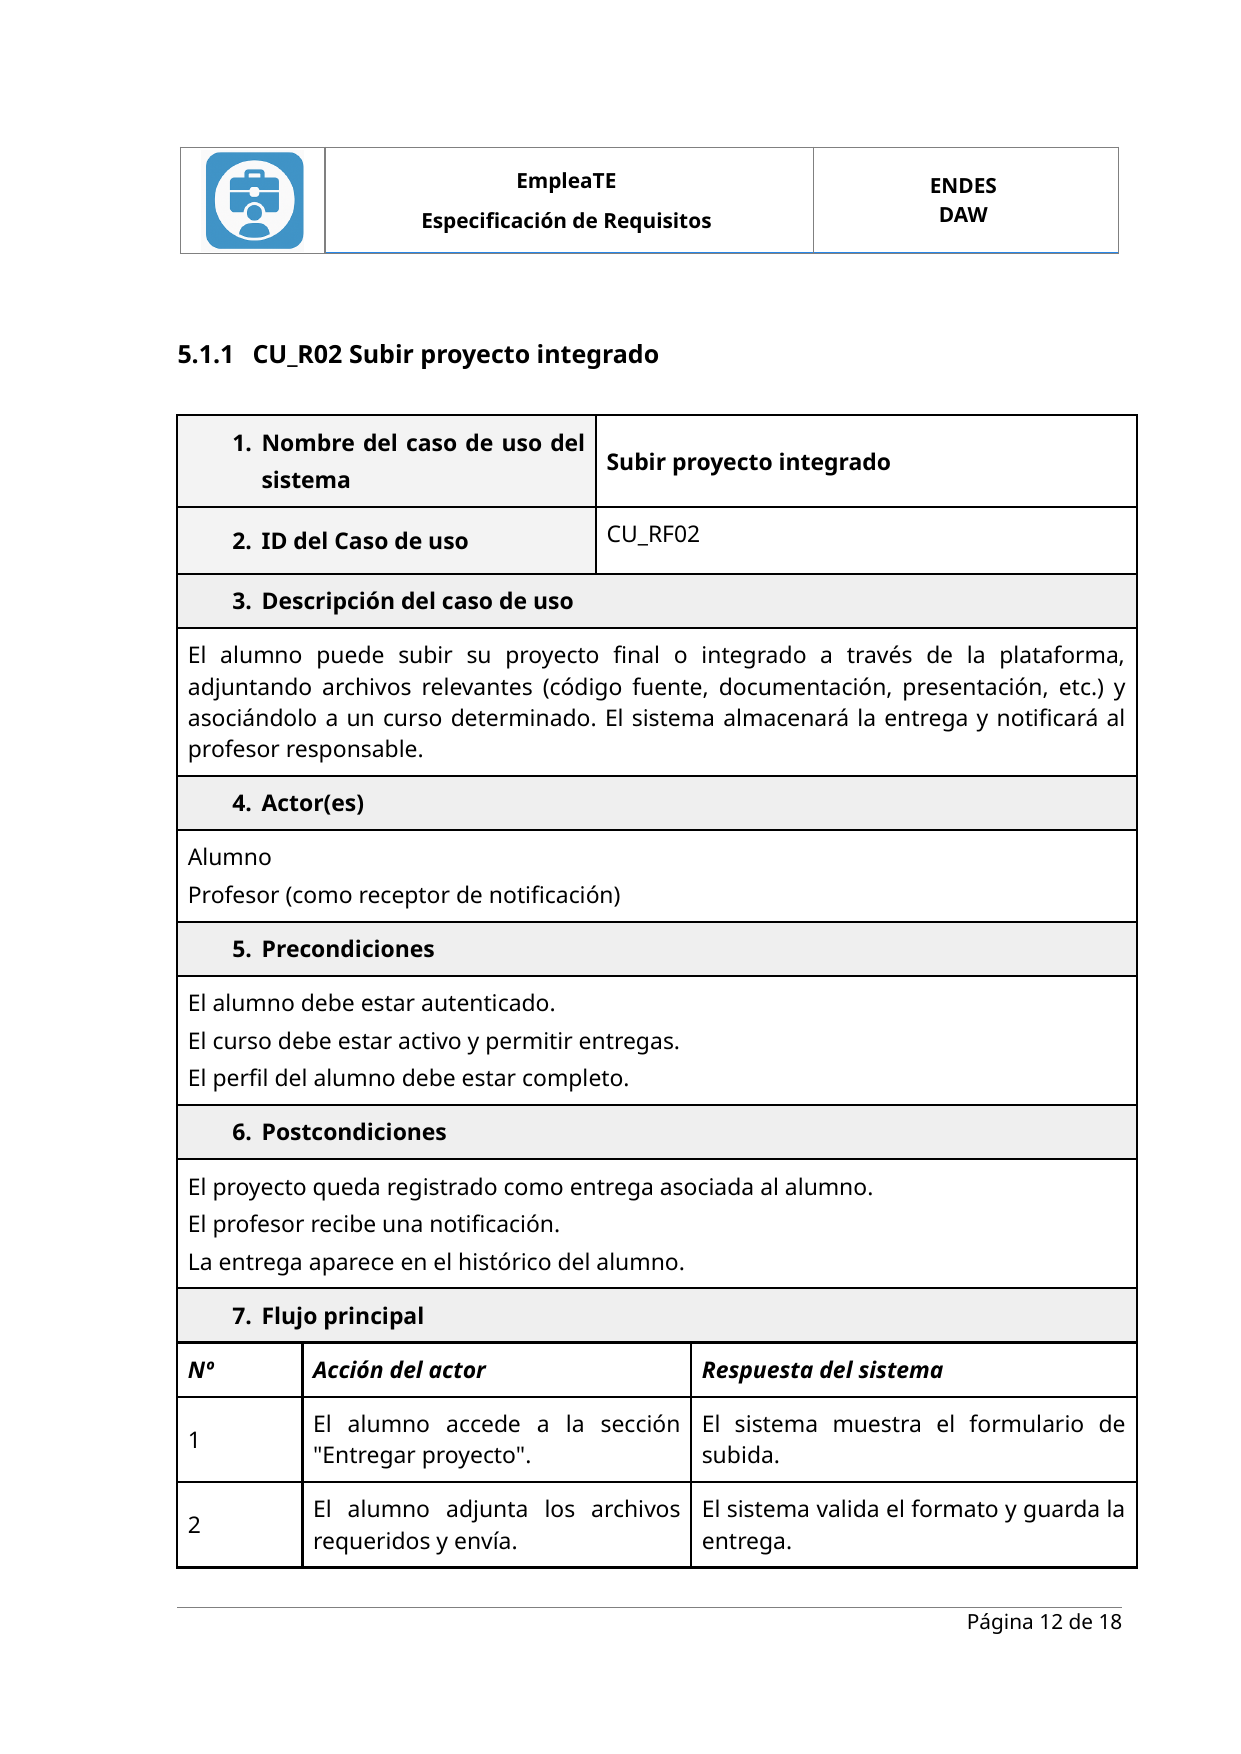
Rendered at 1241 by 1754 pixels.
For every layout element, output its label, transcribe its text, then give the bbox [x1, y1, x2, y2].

table_header Subir proyecto integrado [597, 416, 1136, 506]
table_header Nombre del caso de uso del sistema [178, 416, 595, 506]
table_cell Nº [178, 1344, 301, 1396]
table_cell 2 [178, 1483, 301, 1566]
table_cell El alumno adjunta los archivos requeridos y envía. [304, 1483, 690, 1566]
table_cell El alumno accede a la sección "Entregar proyecto". [304, 1398, 690, 1481]
table_cell Acción del actor [304, 1344, 690, 1396]
table_cell 1 [178, 1398, 301, 1481]
table_cell Flujo principal [178, 1289, 1136, 1341]
picture [201, 150, 304, 252]
table_cell El sistema valida el formato y guarda la entrega. [692, 1483, 1136, 1566]
table_cell Alumno Profesor (como receptor de notificación) [178, 831, 1136, 921]
table_cell El alumno puede subir su proyecto final o integrado a través de la plataforma, adjuntando archivos relevantes (código fuente, documentación, presentación, etc.) y asociándolo a un curso determinado. El sistema almacenará la entrega y notificará al profesor responsable. [178, 629, 1136, 775]
table_cell El alumno debe estar autenticado. El curso debe estar activo y permitir entregas. El perfil del alumno debe estar completo. [178, 977, 1136, 1104]
table_cell Descripción del caso de uso [178, 575, 1136, 627]
table_cell El sistema muestra el formulario de subida. [692, 1398, 1136, 1481]
table_cell El proyecto queda registrado como entrega asociada al alumno. El profesor recibe una notificación. La entrega aparece en el histórico del alumno. [178, 1160, 1136, 1287]
table_cell Postcondiciones [178, 1106, 1136, 1158]
subtitle CU_R02 Subir proyecto integrado [177, 336, 1122, 371]
table_cell Actor(es) [178, 777, 1136, 829]
table_cell Precondiciones [178, 923, 1136, 975]
table_cell ID del Caso de uso [178, 508, 595, 573]
table_cell Respuesta del sistema [692, 1344, 1136, 1396]
table_cell CU_RF02 [597, 508, 1136, 573]
